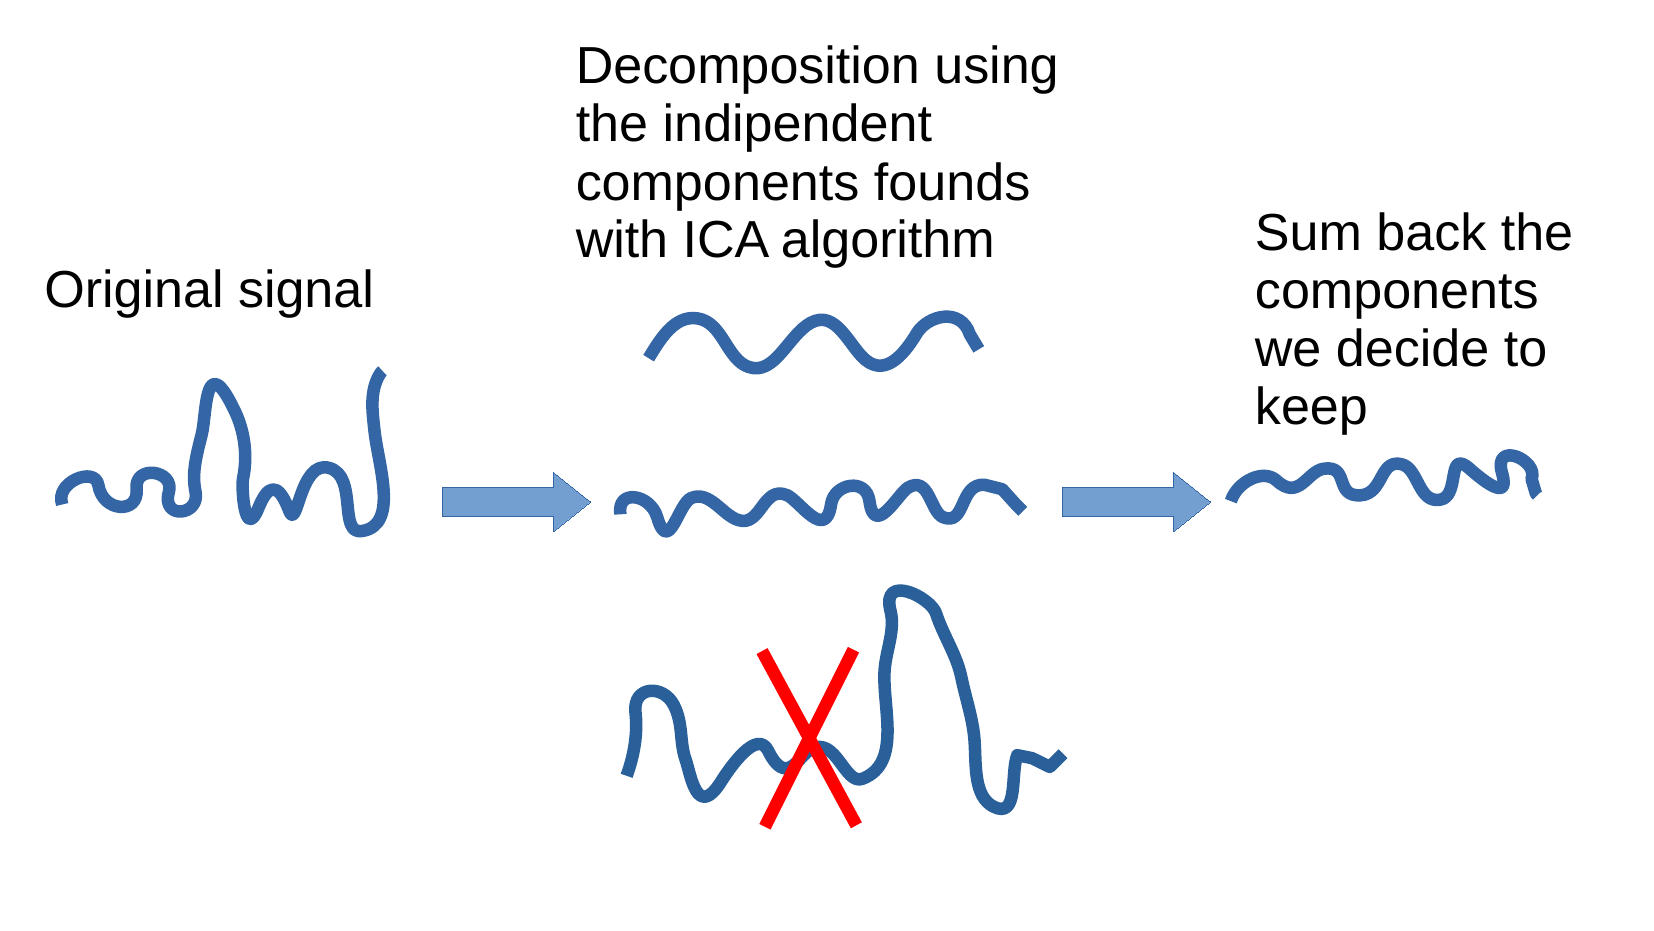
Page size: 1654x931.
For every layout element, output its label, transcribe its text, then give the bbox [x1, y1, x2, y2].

text_box [442, 472, 591, 532]
text_box Original signal [29, 253, 443, 443]
text_box Decomposition using the indipendent components founds with ICA algorithm [561, 29, 1093, 277]
text_box [1062, 472, 1211, 532]
text_box Sum back the components we decide to keep [1240, 196, 1595, 443]
